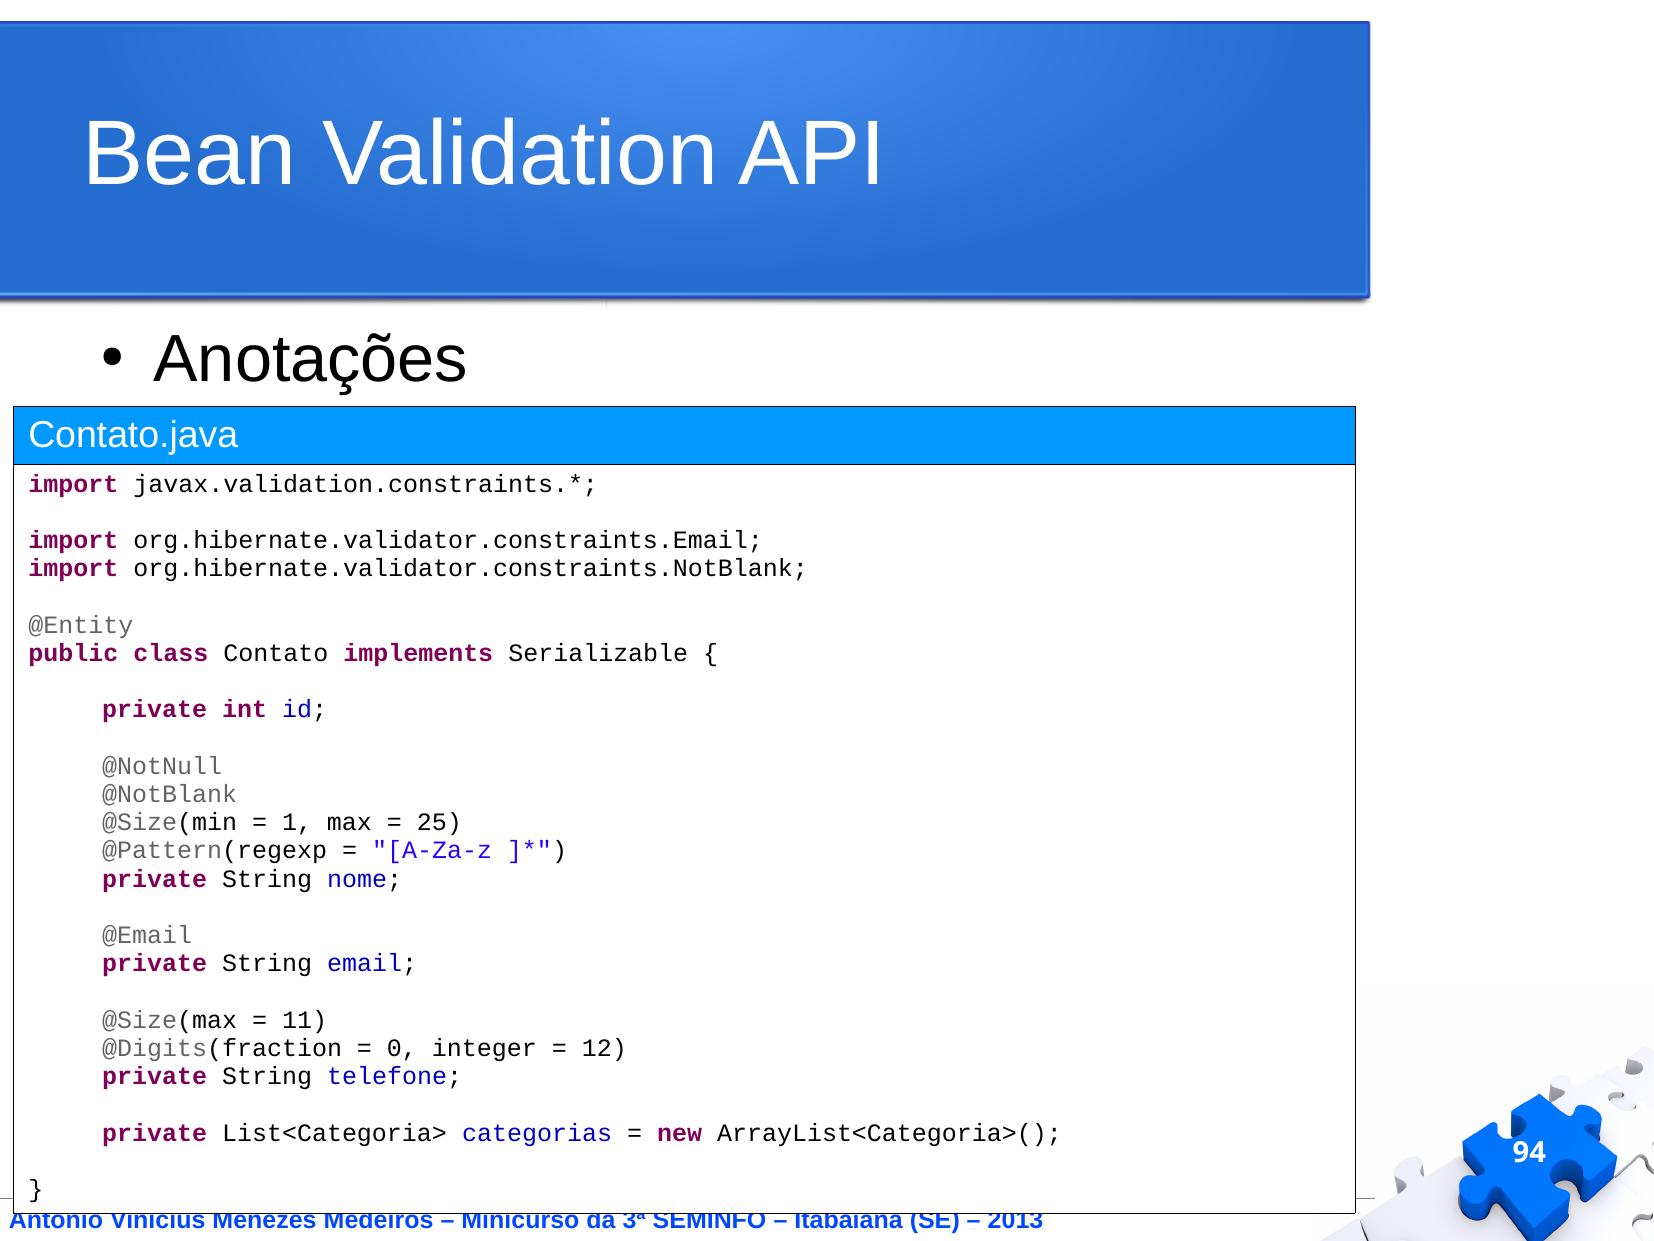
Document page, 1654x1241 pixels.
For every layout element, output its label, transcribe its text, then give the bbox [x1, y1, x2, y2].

picture [0, 21, 1375, 307]
picture [1311, 983, 1654, 1241]
table_cell import javax.validation.constraints.*; import org.hibernate.validator.constraints.Email; import org.hibernate.validator.constraints.NotBlank; @Entity public class Contato implements Serializable { private int id; @NotNull @NotBlank @Size(min = 1, max = 25) @Pattern(regexp = "[A-Za-z ]*") private String nome; @Email private String email; @Size(max = 11) @Digits(fraction = 0, integer = 12) private String telefone; private List<Categoria> categorias = new ArrayList<Categoria>(); } [14, 465, 1355, 1213]
table_header Contato.java [14, 407, 1355, 464]
title Bean Validation API [82, 49, 1323, 257]
list Anotações [82, 320, 1356, 406]
